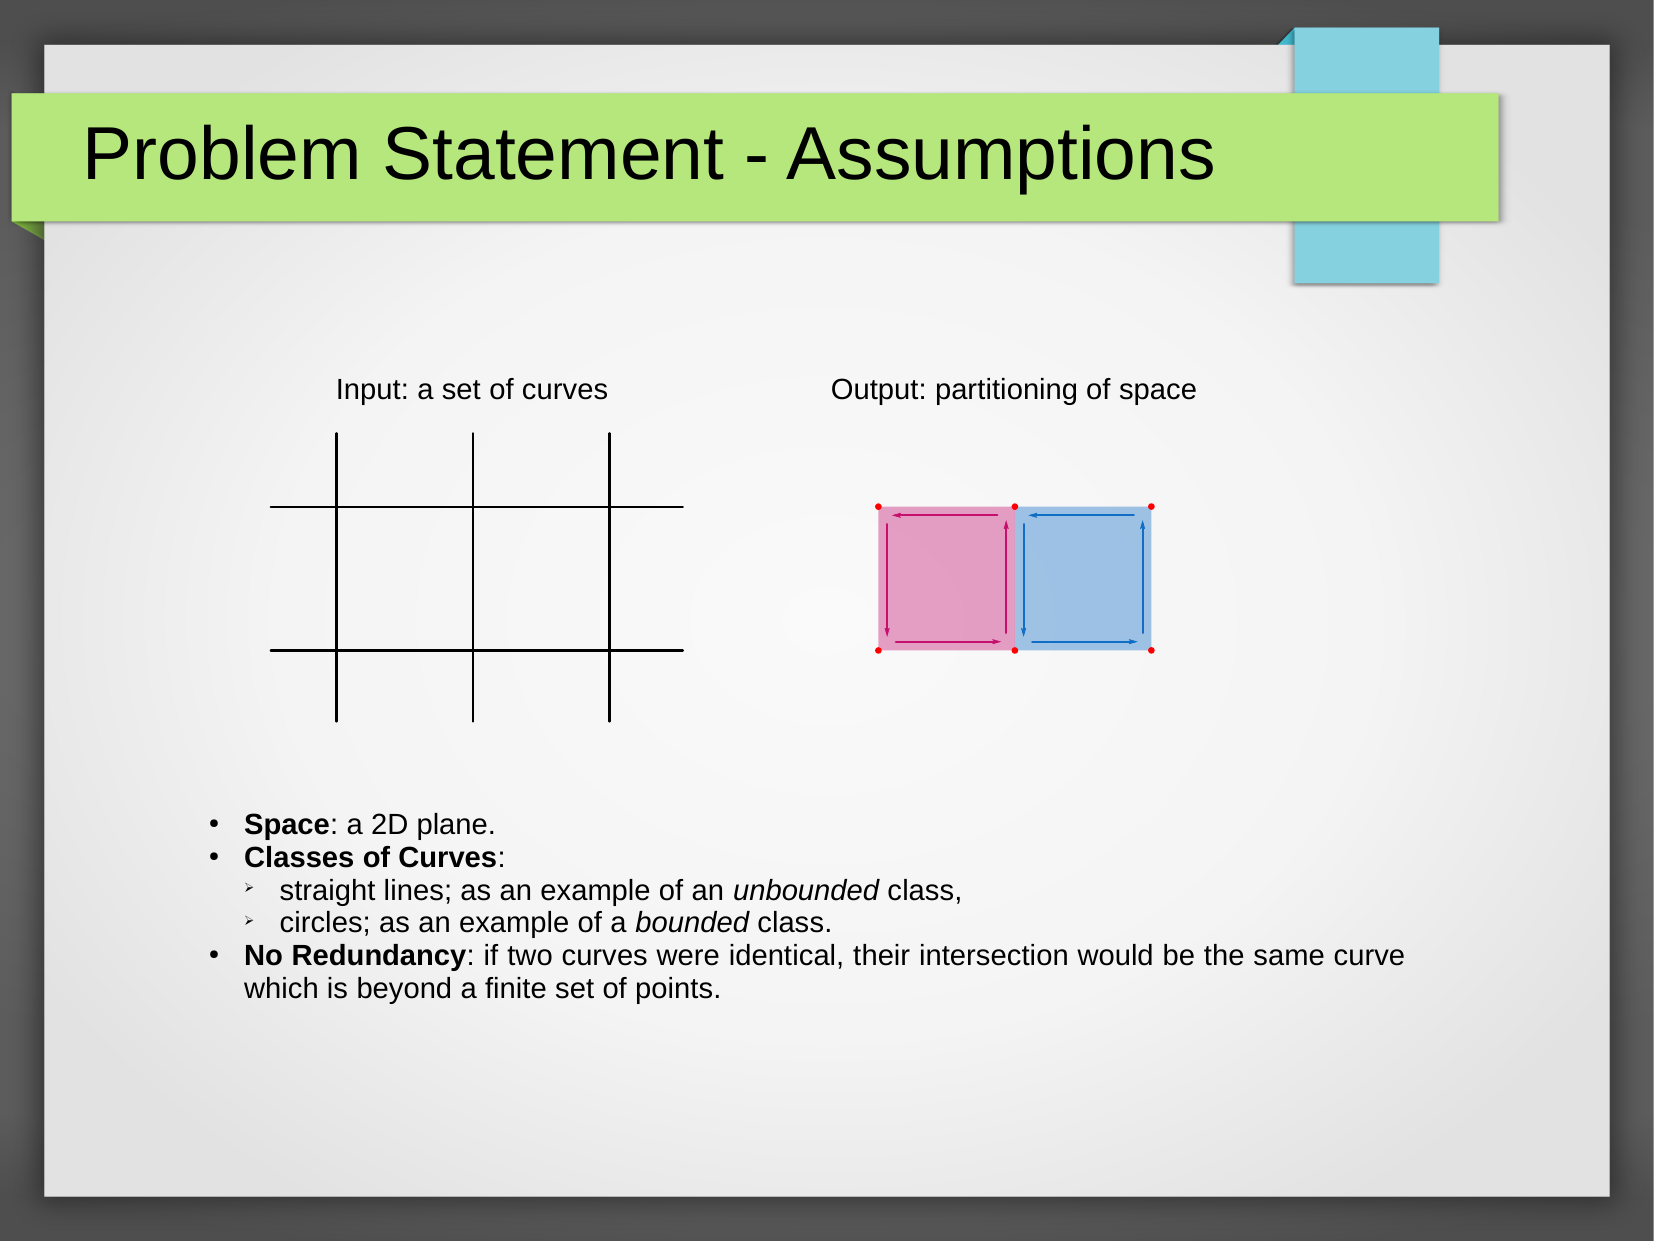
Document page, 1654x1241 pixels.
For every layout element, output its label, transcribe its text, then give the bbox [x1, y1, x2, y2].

text_box Space: a 2D plane. Classes of Curves: straight lines; as an example of an unbounded class, circles; as an example of a bounded class. No Redundancy: if two curves were identical, their intersection would be the same curve which is beyond a finite set of points. [194, 800, 1441, 1013]
title Problem Statement - Assumptions [82, 94, 1264, 213]
picture [0, 0, 1654, 1241]
text_box Input: a set of curves [321, 365, 624, 414]
text_box Output: partitioning of space [816, 365, 1213, 414]
